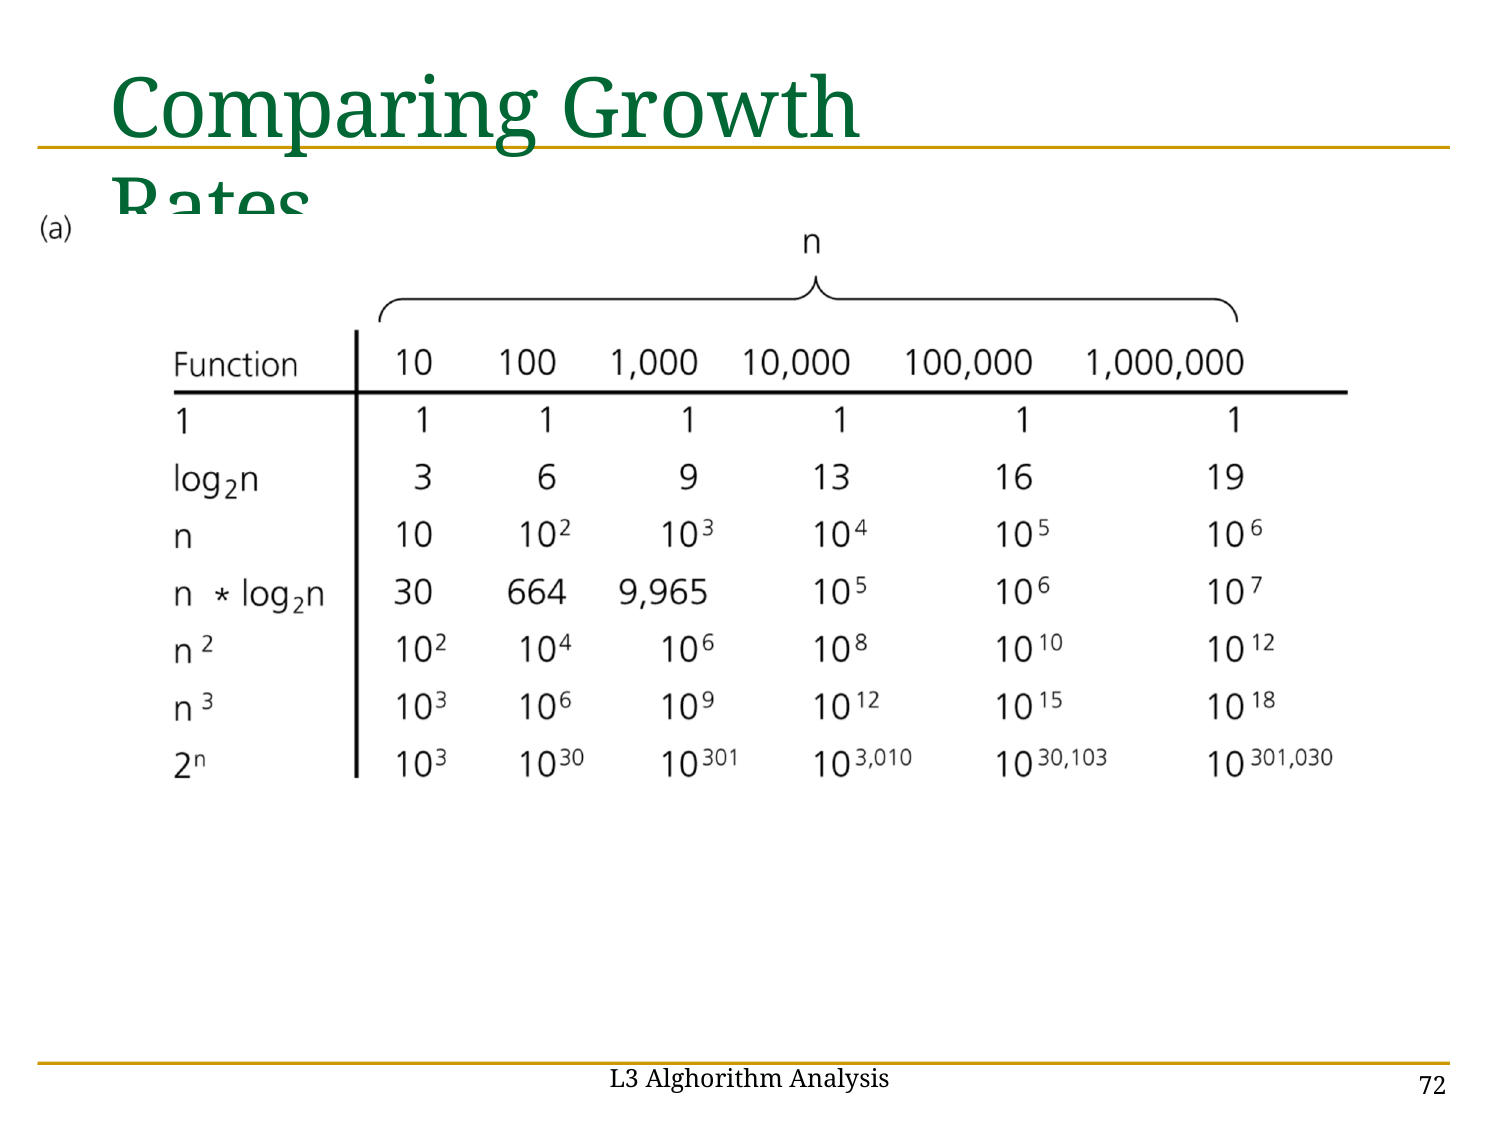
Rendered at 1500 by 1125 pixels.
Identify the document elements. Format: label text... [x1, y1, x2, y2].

footer L3 Alghorithm Analysis [512, 1025, 988, 1100]
text_box [40, 214, 1349, 779]
slide_number [1111, 1036, 1462, 1112]
title Comparing Growth Rates [107, 51, 963, 214]
